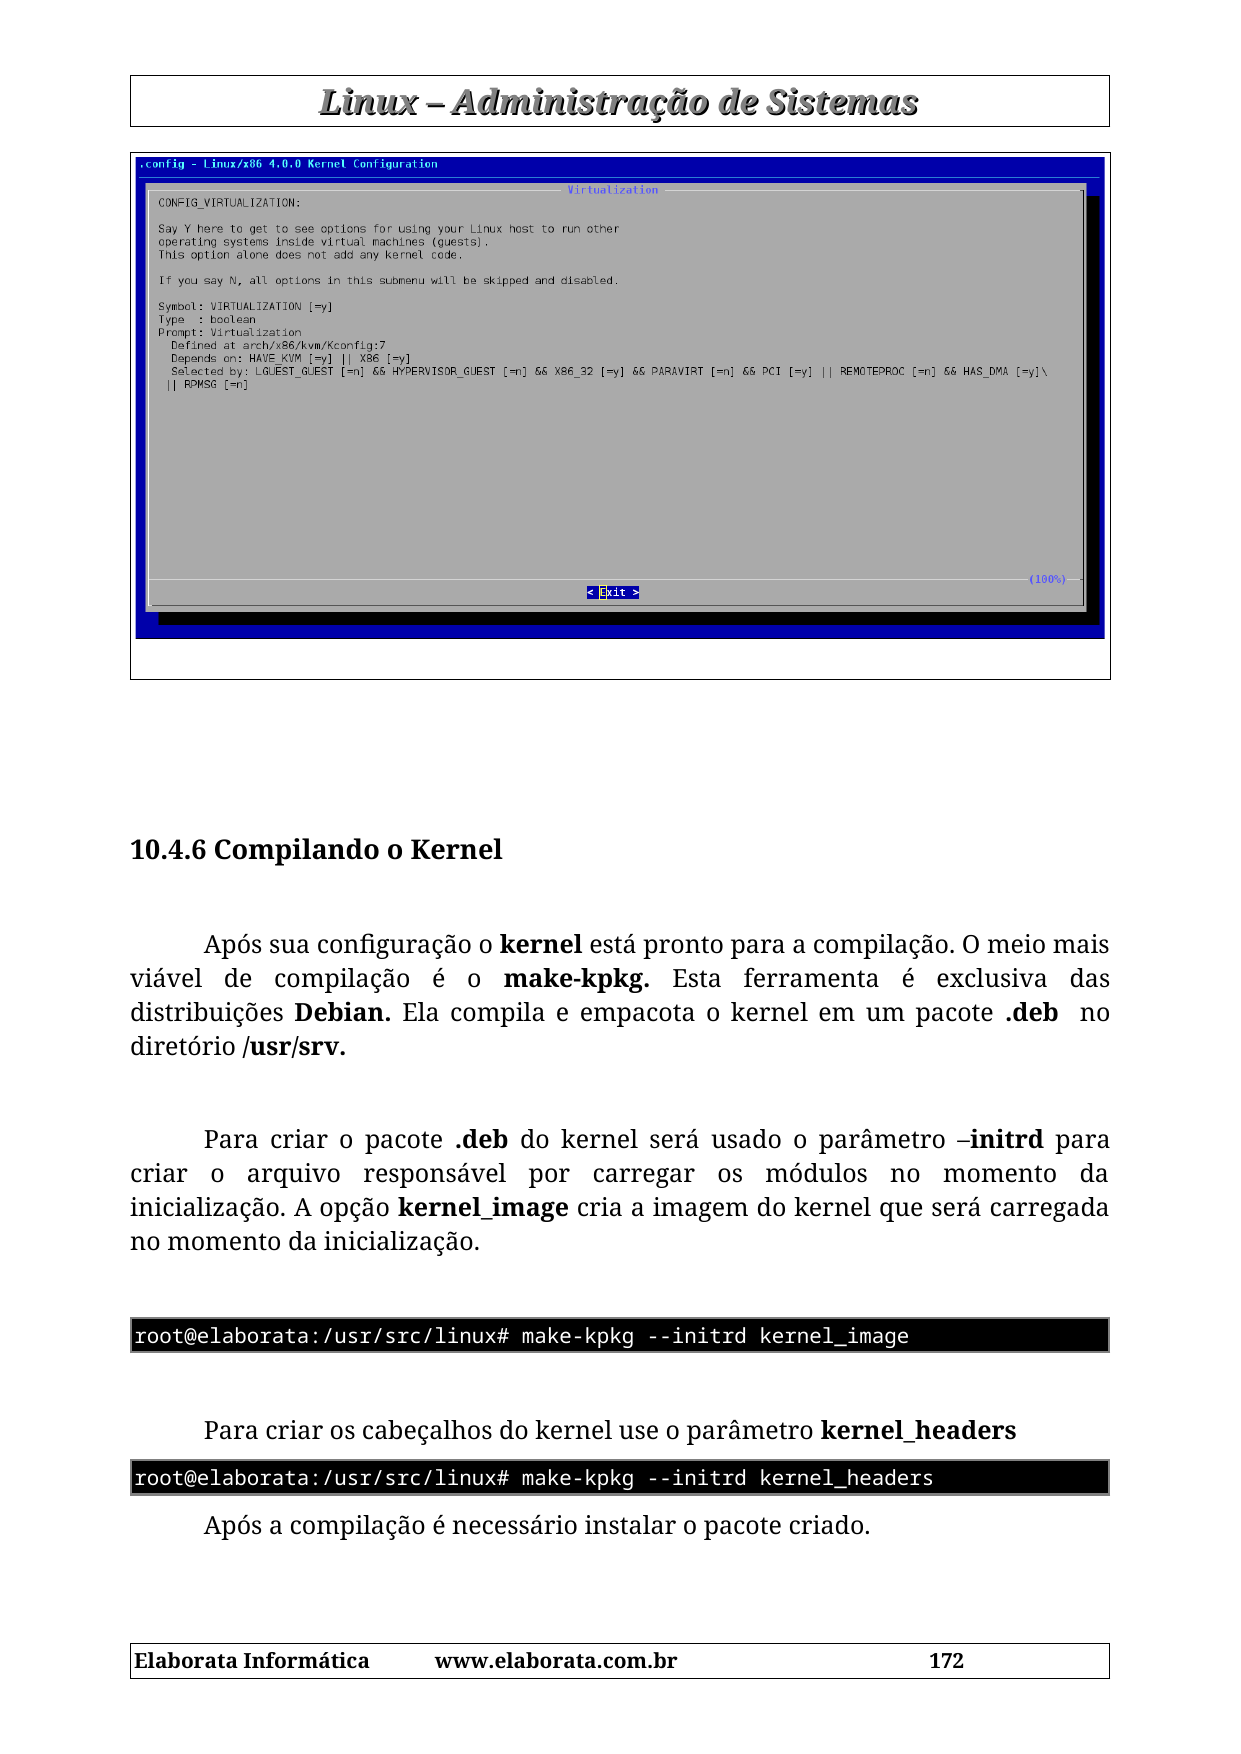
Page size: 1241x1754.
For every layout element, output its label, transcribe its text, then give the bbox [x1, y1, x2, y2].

text Após sua configuração o kernel está pronto para a compilação. O meio mais viável de compilação é o make-kpkg. Esta ferramenta é exclusiva das distribuições Debian. Ela compila e empacota o kernel em um pacote .deb no diretório /usr/srv. [130, 926, 1110, 1063]
text root@elaborata:/usr/src/linux# make-kpkg --initrd kernel_image [132, 1319, 1108, 1351]
table_header [131, 153, 1110, 679]
text Após a compilação é necessário instalar o pacote criado. [130, 1508, 1110, 1542]
picture [135, 157, 1105, 639]
text Para criar os cabeçalhos do kernel use o parâmetro kernel_headers [130, 1412, 1110, 1446]
subtitle Compilando o Kernel [130, 831, 1110, 868]
text Para criar o pacote .deb do kernel será usado o parâmetro –initrd para criar o arquivo responsável por carregar os módulos no momento da inicialização. A opção kernel_image cria a imagem do kernel que será carregada no momento da inicialização. [130, 1122, 1110, 1258]
text root@elaborata:/usr/src/linux# make-kpkg --initrd kernel_headers [132, 1461, 1108, 1493]
